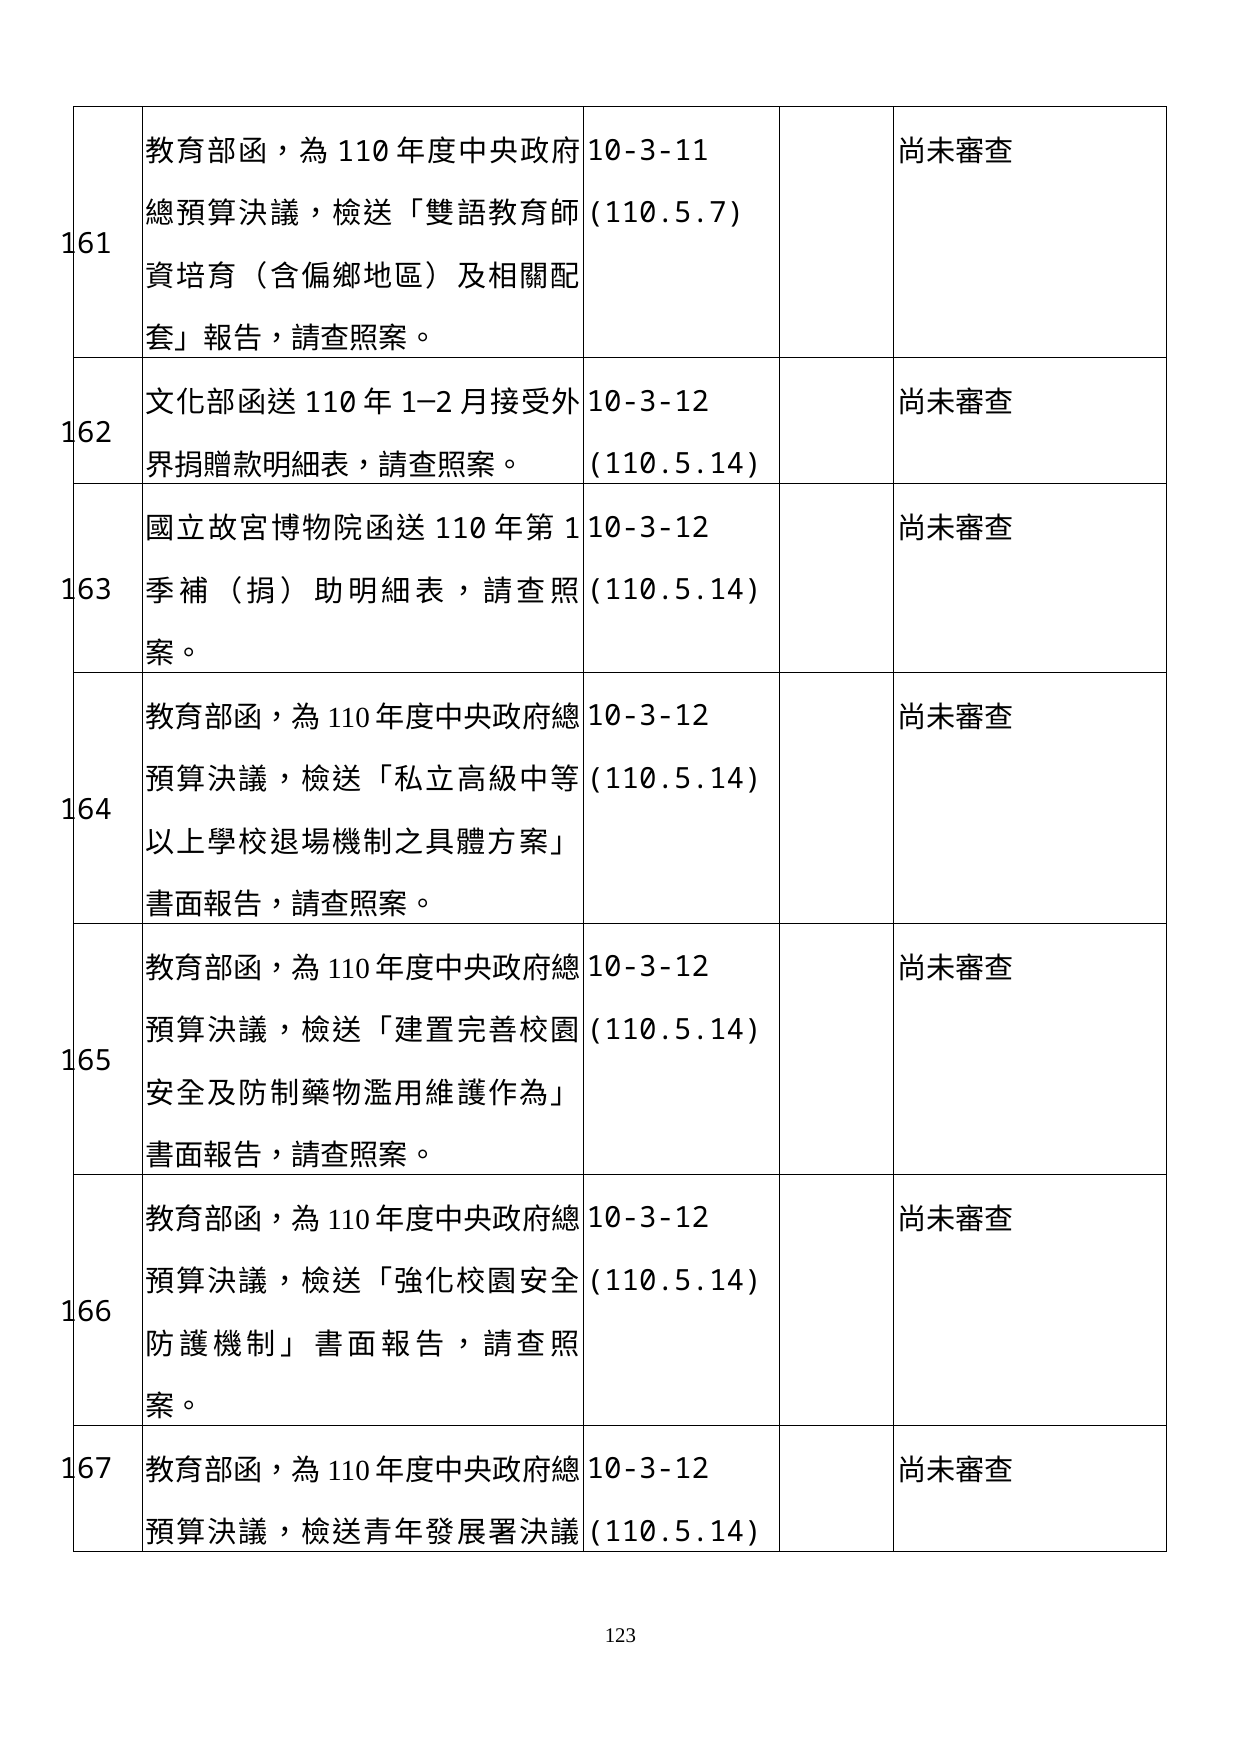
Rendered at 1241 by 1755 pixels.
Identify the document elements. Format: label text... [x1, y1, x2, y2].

table_cell [74, 924, 142, 1174]
table_cell 10-3-12 (110.5.14) [584, 924, 779, 1174]
table_cell 尚未審查 [894, 107, 1166, 357]
table_cell [74, 484, 142, 672]
table_cell 10-3-12 (110.5.14) [584, 673, 779, 923]
table_cell 尚未審查 [894, 1175, 1166, 1425]
table_cell [74, 1175, 142, 1425]
table_cell [780, 107, 893, 357]
table_cell 教育部函，為110年度中央政府總預算決議，檢送「雙語教育師資培育（含偏鄉地區）及相關配套」報告，請查照案。 [143, 107, 583, 357]
table_cell 教育部函，為110年度中央政府總預算決議，檢送青年發展署決議 [143, 1426, 583, 1551]
table_cell 教育部函，為110年度中央政府總預算決議，檢送「建置完善校園安全及防制藥物濫用維護作為」書面報告，請查照案。 [143, 924, 583, 1174]
table_cell 教育部函，為110年度中央政府總預算決議，檢送「私立高級中等以上學校退場機制之具體方案」書面報告，請查照案。 [143, 673, 583, 923]
table_cell 尚未審查 [894, 484, 1166, 672]
table_cell [74, 358, 142, 483]
table_cell [74, 673, 142, 923]
table_cell [780, 358, 893, 483]
table_cell 國立故宮博物院函送110年第1季補（捐）助明細表，請查照案。 [143, 484, 583, 672]
table_cell 10-3-12 (110.5.14) [584, 484, 779, 672]
table_cell 10-3-11 (110.5.7) [584, 107, 779, 357]
table_cell [74, 107, 142, 357]
table_cell 教育部函，為110年度中央政府總預算決議，檢送「強化校園安全防護機制」書面報告，請查照案。 [143, 1175, 583, 1425]
table_cell [780, 484, 893, 672]
table_cell 尚未審查 [894, 673, 1166, 923]
table_cell [74, 1426, 142, 1551]
table_cell [780, 924, 893, 1174]
table_cell 10-3-12 (110.5.14) [584, 358, 779, 483]
table_cell 尚未審查 [894, 1426, 1166, 1551]
table_cell 10-3-12 (110.5.14) [584, 1426, 779, 1551]
table_cell 10-3-12 (110.5.14) [584, 1175, 779, 1425]
table_cell [780, 1426, 893, 1551]
table_cell [780, 673, 893, 923]
table_cell [780, 1175, 893, 1425]
table_cell 文化部函送110年1─2月接受外界捐贈款明細表，請查照案。 [143, 358, 583, 483]
table_cell 尚未審查 [894, 924, 1166, 1174]
table_cell 尚未審查 [894, 358, 1166, 483]
